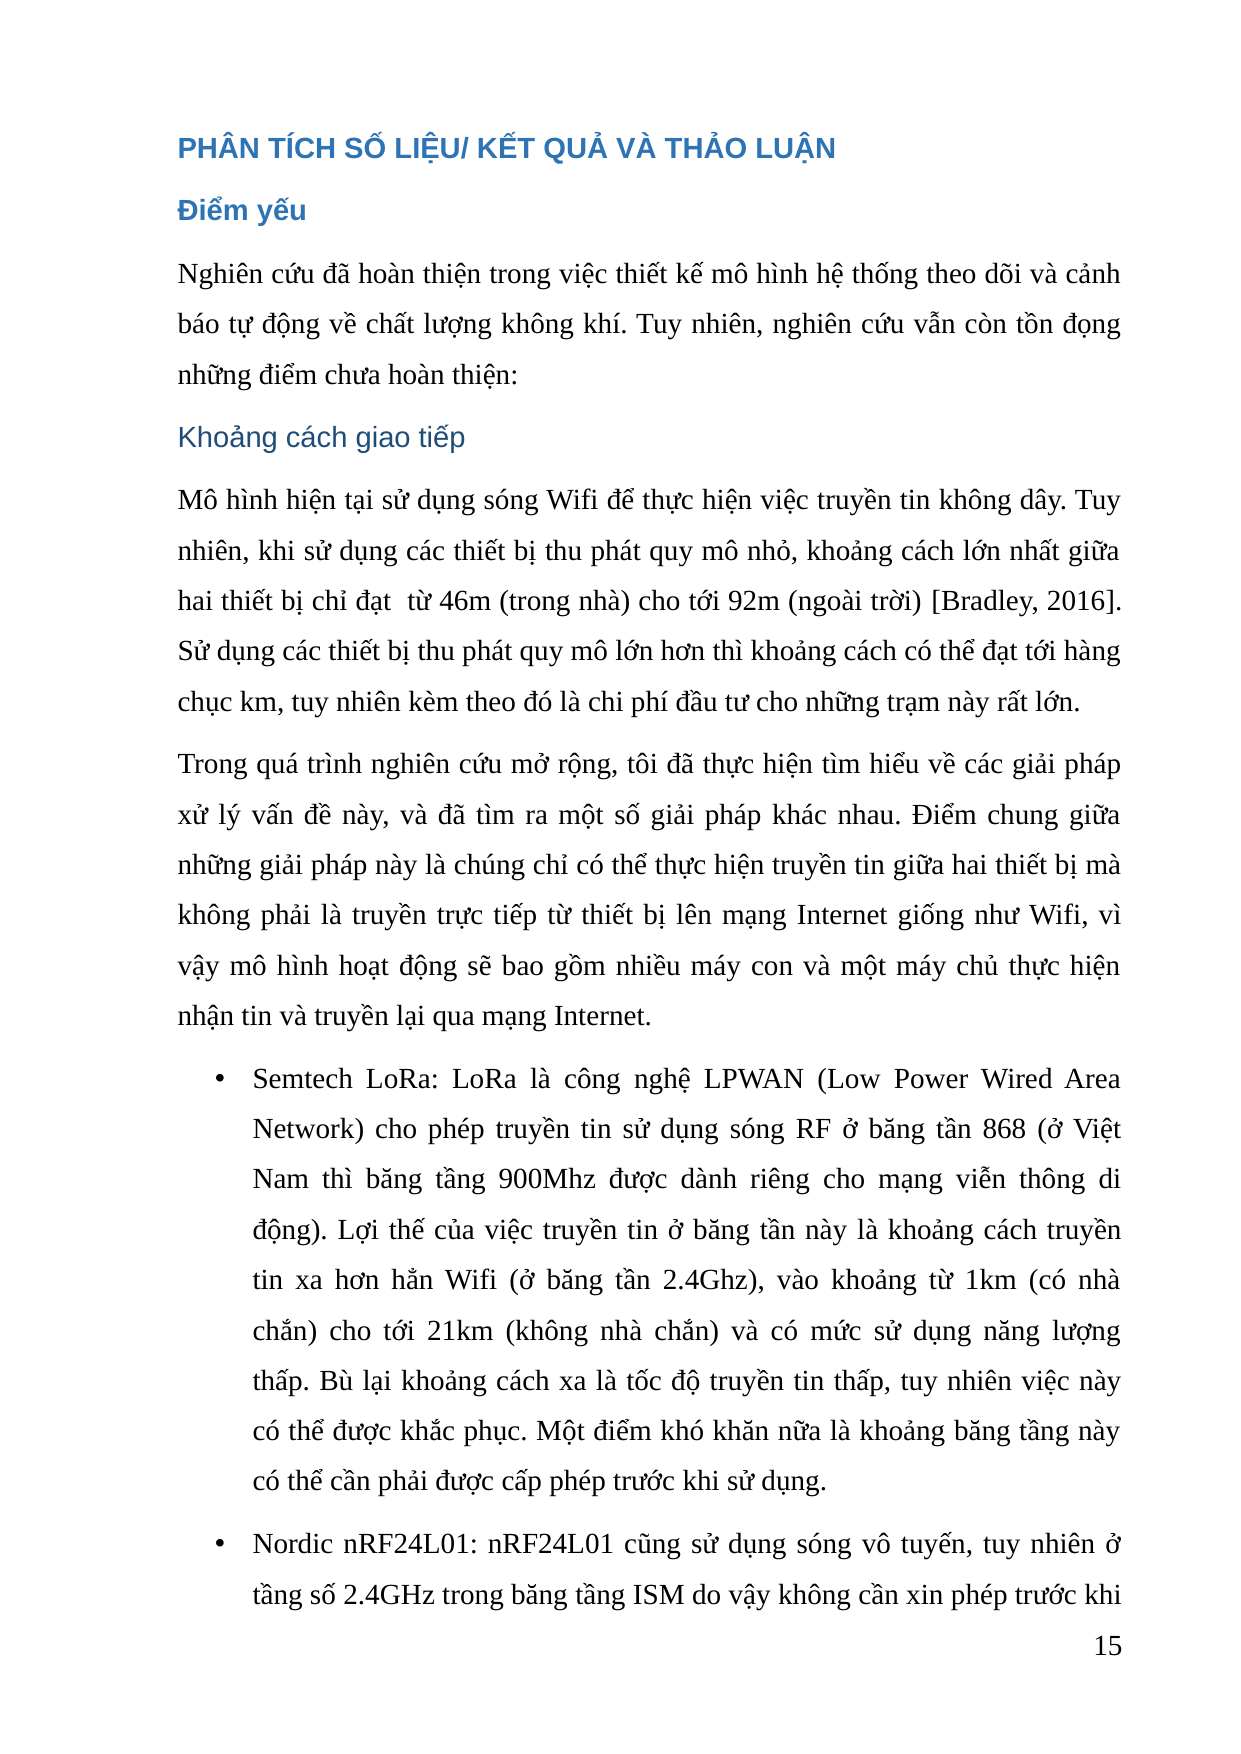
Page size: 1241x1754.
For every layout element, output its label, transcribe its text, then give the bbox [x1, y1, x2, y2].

subtitle PHÂN TÍCH SỐ LIỆU/ KẾT QUẢ VÀ THẢO LUẬN [177, 131, 1122, 164]
text Trong quá trình nghiên cứu mở rộng, tôi đã thực hiện tìm hiểu về các giải pháp xử lý vấn đề này, và đã tìm ra một số giải pháp khác nhau. Điểm chung giữa những giải pháp này là chúng chỉ có thể thực hiện truyền tin giữa hai thiết bị mà không phải là truyền trực tiếp từ thiết bị lên mạng Internet giống như Wifi, vì vậy mô hình hoạt động sẽ bao gồm nhiều máy con và một máy chủ thực hiện nhận tin và truyền lại qua mạng Internet. [177, 747, 1122, 1032]
subtitle Khoảng cách giao tiếp [177, 420, 1122, 453]
list Semtech LoRa: LoRa là công nghệ LPWAN (Low Power Wired Area Network) cho phép truyền tin sử dụng sóng RF ở băng tần 868 (ở Việt Nam thì băng tầng 900Mhz được dành riêng cho mạng viễn thông di động). Lợi thế của việc truyền tin ở băng tần này là khoảng cách truyền tin xa hơn hẳn Wifi (ở băng tần 2.4Ghz), vào khoảng từ 1km (có nhà chắn) cho tới 21km (không nhà chắn) và có mức sử dụng năng lượng thấp. Bù lại khoảng cách xa là tốc độ truyền tin thấp, tuy nhiên việc này có thể được khắc phục. Một điểm khó khăn nữa là khoảng băng tầng này có thể cần phải được cấp phép trước khi sử dụng. [215, 1061, 1122, 1497]
subtitle Điểm yếu [177, 193, 1122, 227]
text Nghiên cứu đã hoàn thiện trong việc thiết kế mô hình hệ thống theo dõi và cảnh báo tự động về chất lượng không khí. Tuy nhiên, nghiên cứu vẫn còn tồn đọng những điểm chưa hoàn thiện: [177, 256, 1122, 390]
text Mô hình hiện tại sử dụng sóng Wifi để thực hiện việc truyền tin không dây. Tuy nhiên, khi sử dụng các thiết bị thu phát quy mô nhỏ, khoảng cách lớn nhất giữa hai thiết bị chỉ đạt từ 46m (trong nhà) cho tới 92m (ngoài trời) [Bradley, 2016]. Sử dụng các thiết bị thu phát quy mô lớn hơn thì khoảng cách có thể đạt tới hàng chục km, tuy nhiên kèm theo đó là chi phí đầu tư cho những trạm này rất lớn. [177, 482, 1122, 717]
list Nordic nRF24L01: nRF24L01 cũng sử dụng sóng vô tuyến, tuy nhiên ở tầng số 2.4GHz trong băng tầng ISM do vậy không cần xin phép trước khi [215, 1526, 1122, 1610]
